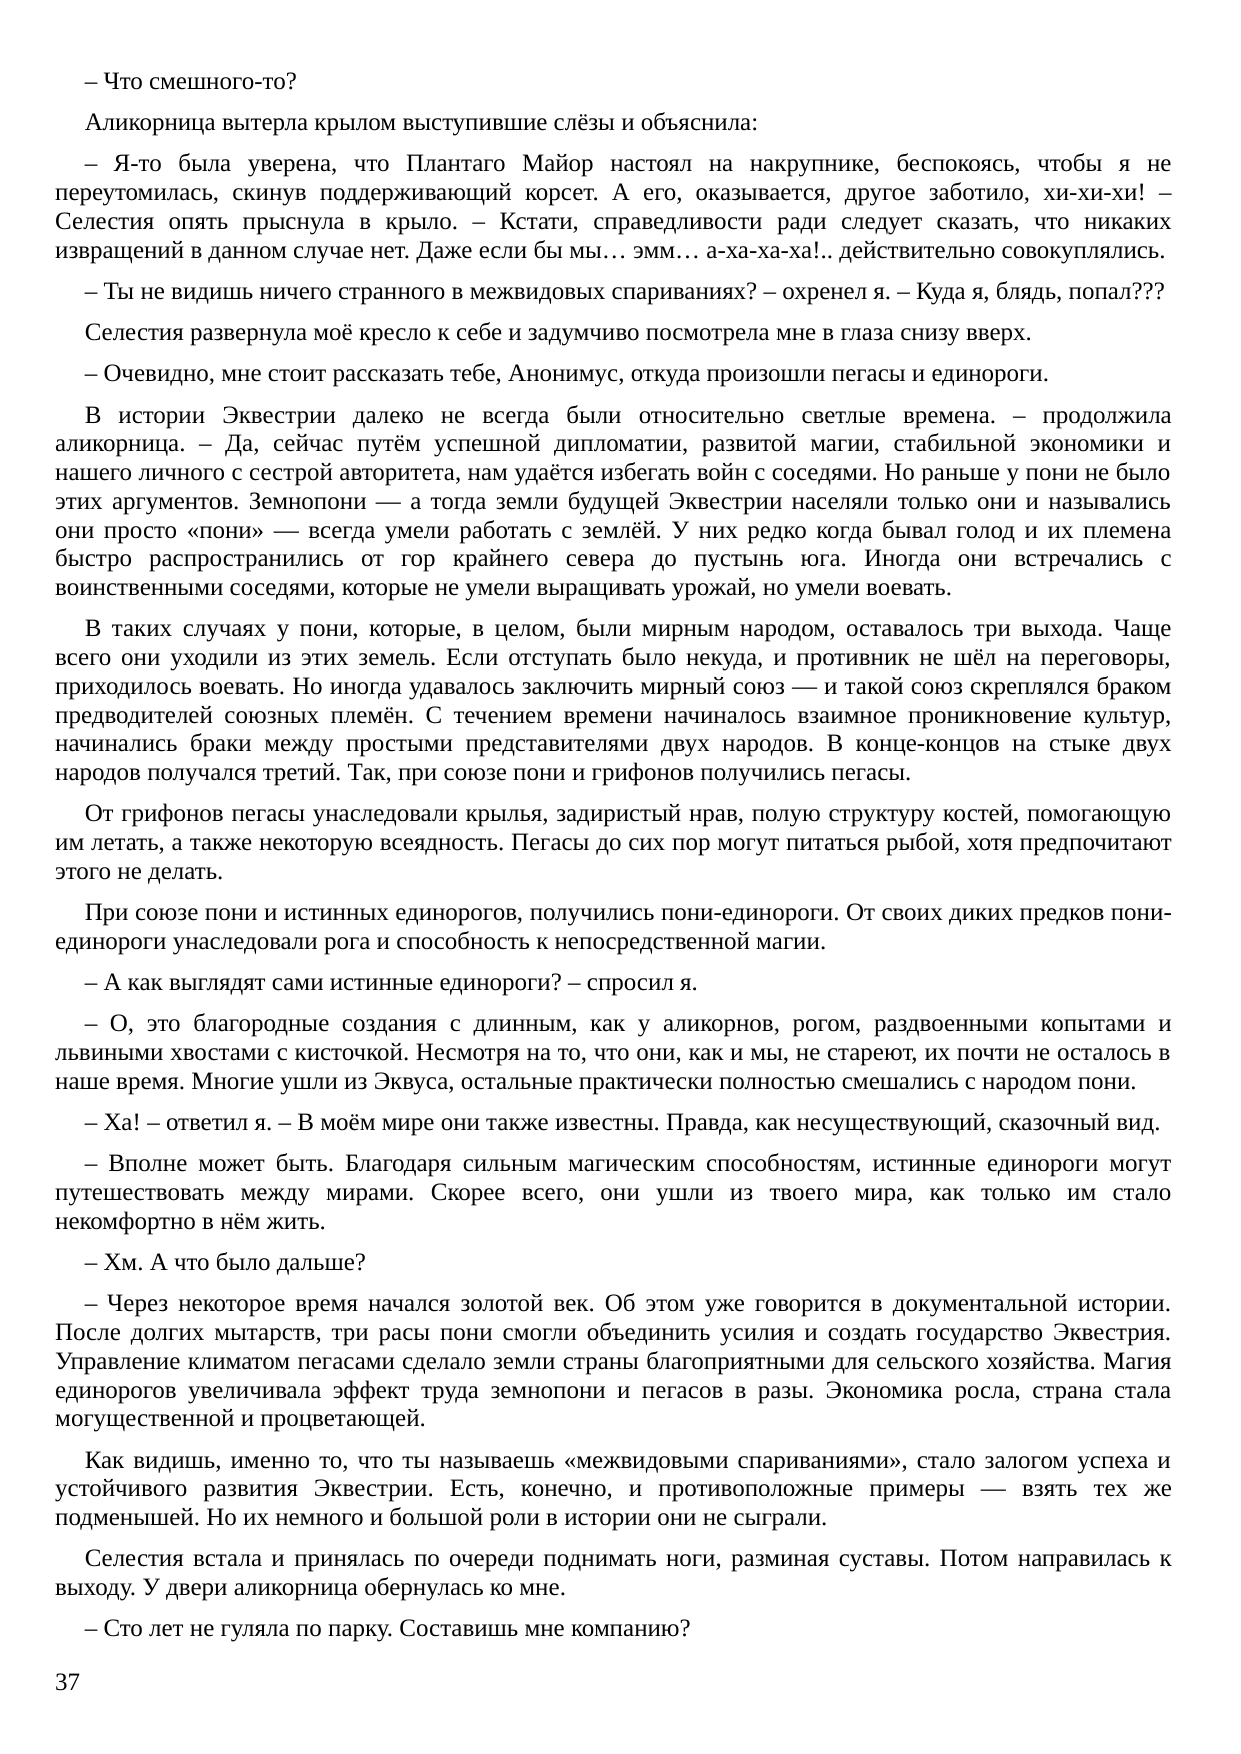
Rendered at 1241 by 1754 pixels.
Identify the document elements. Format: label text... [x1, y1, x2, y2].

text – Ты не видишь ничего странного в межвидовых спариваниях? – охренел я. – Куда я, блядь, попал??? [55, 276, 1173, 305]
text – Через некоторое время начался золотой век. Об этом уже говорится в документальной истории. После долгих мытарств, три расы пони смогли объединить усилия и создать государство Эквестрия. Управление климатом пегасами сделало земли страны благоприятными для сельского хозяйства. Магия единорогов увеличивала эффект труда земнопони и пегасов в разы. Экономика росла, страна стала могущественной и процветающей. [55, 1288, 1173, 1432]
text – Я-то была уверена, что Плантаго Майор настоял на накрупнике, беспокоясь, чтобы я не переутомилась, скинув поддерживающий корсет. А его, оказывается, другое заботило, хи-хи-хи! – Селестия опять прыснула в крыло. – Кстати, справедливости ради следует сказать, что никаких извращений в данном случае нет. Даже если бы мы… эмм… а-ха-ха-ха!.. действительно совокуплялись. [55, 148, 1173, 263]
text Селестия развернула моё кресло к себе и задумчиво посмотрела мне в глаза снизу вверх. [55, 317, 1173, 346]
text От грифонов пегасы унаследовали крылья, задиристый нрав, полую структуру костей, помогающую им летать, а также некоторую всеядность. Пегасы до сих пор могут питаться рыбой, хотя предпочитают этого не делать. [55, 798, 1173, 885]
text – Хм. А что было дальше? [55, 1247, 1173, 1276]
text Как видишь, именно то, что ты называешь «межвидовыми спариваниями», стало залогом успеха и устойчивого развития Эквестрии. Есть, конечно, и противоположные примеры — взять тех же подменышей. Но их немного и большой роли в истории они не сыграли. [55, 1445, 1173, 1531]
text В таких случаях у пони, которые, в целом, были мирным народом, оставалось три выхода. Чаще всего они уходили из этих земель. Если отступать было некуда, и противник не шёл на переговоры, приходилось воевать. Но иногда удавалось заключить мирный союз — и такой союз скреплялся браком предводителей союзных племён. С течением времени начиналось взаимное проникновение культур, начинались браки между простыми представителями двух народов. В конце-концов на стыке двух народов получался третий. Так, при союзе пони и грифонов получились пегасы. [55, 613, 1173, 786]
text В истории Эквестрии далеко не всегда были относительно светлые времена. – продолжила аликорница. – Да, сейчас путём успешной дипломатии, развитой магии, стабильной экономики и нашего личного с сестрой авторитета, нам удаётся избегать войн с соседями. Но раньше у пони не было этих аргументов. Земнопони — а тогда земли будущей Эквестрии населяли только они и назывались они просто «пони» — всегда умели работать с землёй. У них редко когда бывал голод и их племена быстро распространились от гор крайнего севера до пустынь юга. Иногда они встречались с воинственными соседями, которые не умели выращивать урожай, но умели воевать. [55, 400, 1173, 601]
text – Вполне может быть. Благодаря сильным магическим способностям, истинные единороги могут путешествовать между мирами. Скорее всего, они ушли из твоего мира, как только им стало некомфортно в нём жить. [55, 1148, 1173, 1235]
text – Что смешного-то? [55, 66, 1173, 95]
text – А как выглядят сами истинные единороги? – спросил я. [55, 967, 1173, 996]
text – О, это благородные создания с длинным, как у аликорнов, рогом, раздвоенными копытами и львиными хвостами с кисточкой. Несмотря на то, что они, как и мы, не стареют, их почти не осталось в наше время. Многие ушли из Эквуса, остальные практически полностью смешались с народом пони. [55, 1008, 1173, 1095]
text – Очевидно, мне стоит рассказать тебе, Анонимус, откуда произошли пегасы и единороги. [55, 358, 1173, 387]
text Селестия встала и принялась по очереди поднимать ноги, разминая суставы. Потом направилась к выходу. У двери аликорница обернулась ко мне. [55, 1543, 1173, 1601]
text – Сто лет не гуляла по парку. Составишь мне компанию? [55, 1613, 1173, 1642]
text При союзе пони и истинных единорогов, получились пони-единороги. От своих диких предков пони-единороги унаследовали рога и способность к непосредственной магии. [55, 897, 1173, 955]
text Аликорница вытерла крылом выступившие слёзы и объяснила: [55, 107, 1173, 136]
text – Ха! – ответил я. – В моём мире они также известны. Правда, как несуществующий, сказочный вид. [55, 1107, 1173, 1136]
